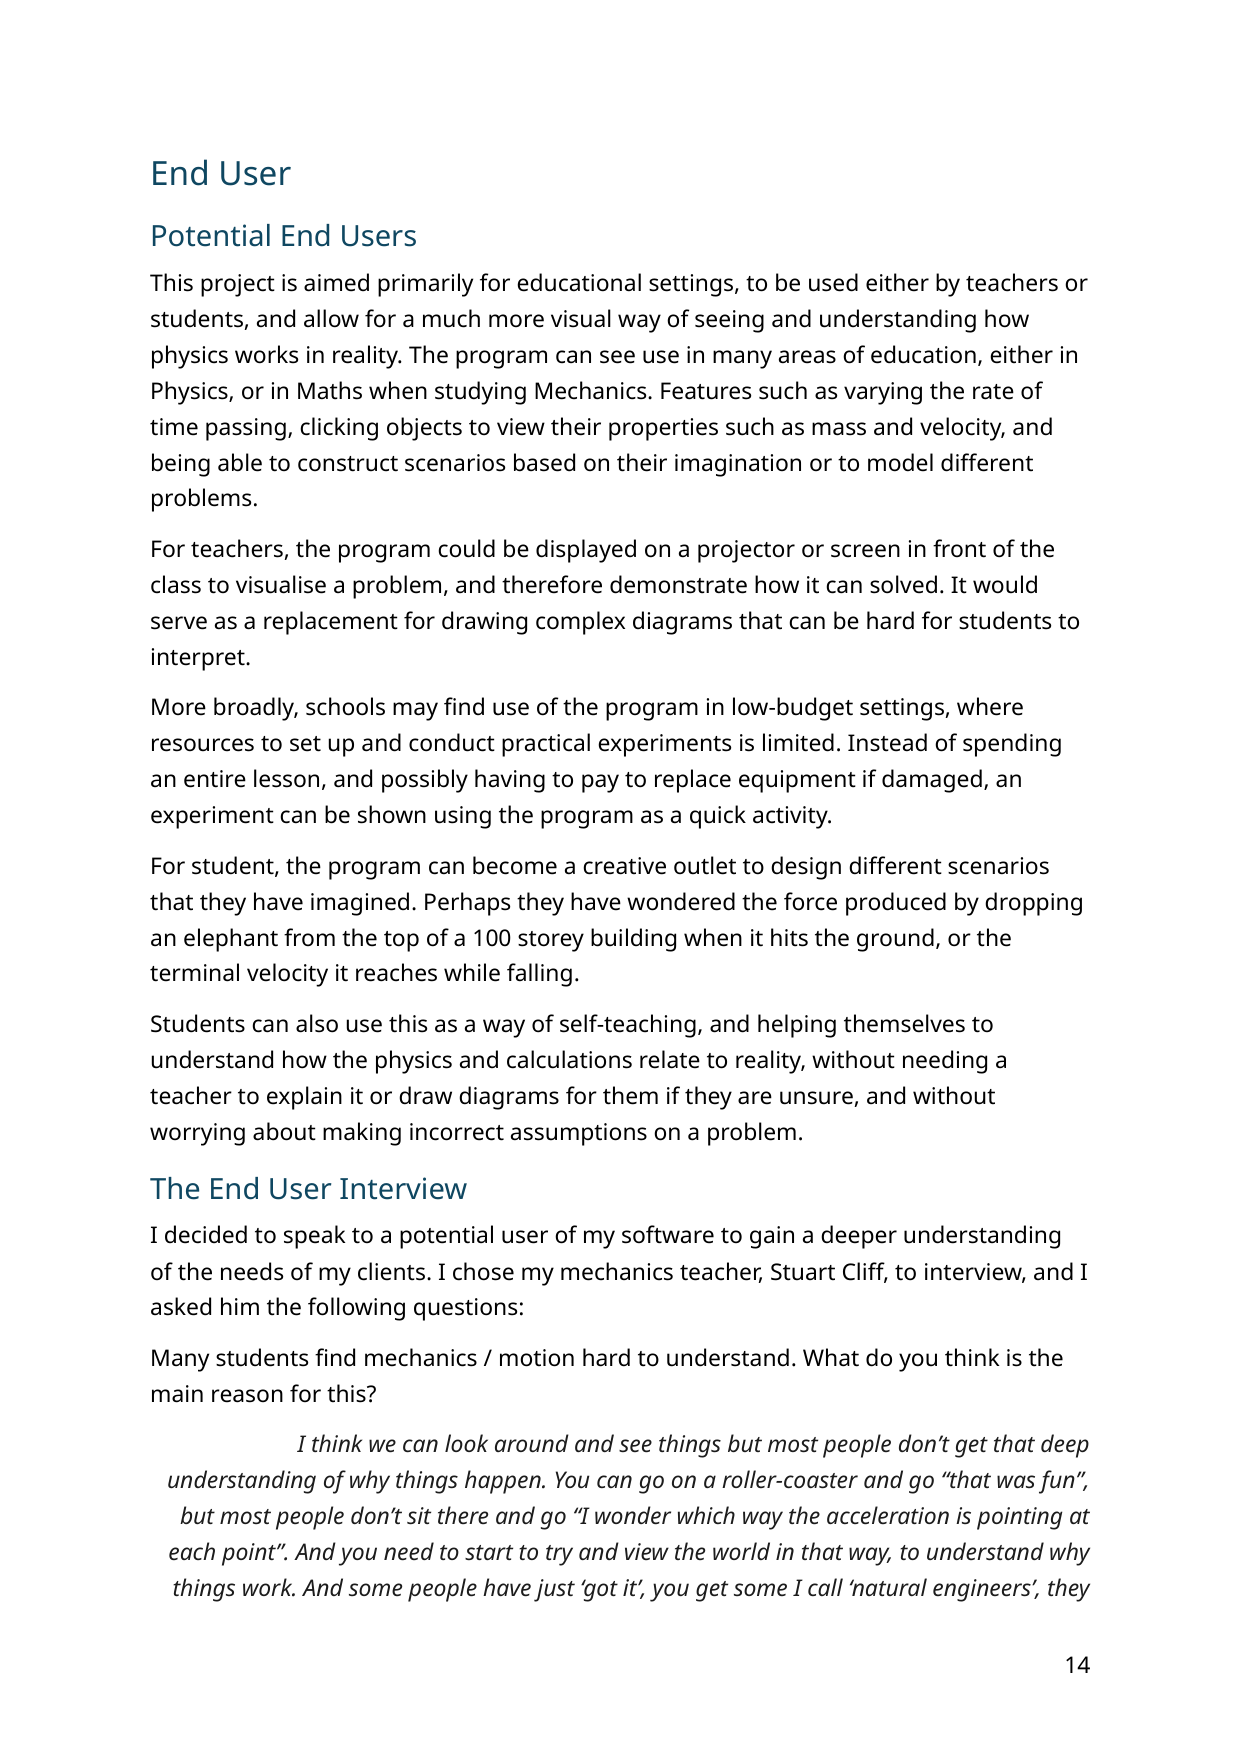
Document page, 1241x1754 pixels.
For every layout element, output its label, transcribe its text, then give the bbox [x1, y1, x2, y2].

text I think we can look around and see things but most people don’t get that deep understanding of why things happen. You can go on a roller-coaster and go “that was fun”, but most people don’t sit there and go “I wonder which way the acceleration is pointing at each point”. And you need to start to try and view the world in that way, to understand why things work. And some people have just ‘got it’, you get some I call ‘natural engineers’, they [150, 1428, 1090, 1603]
text This project is aimed primarily for educational settings, to be used either by teachers or students, and allow for a much more visual way of seeing and understanding how physics works in reality. The program can see use in many areas of education, either in Physics, or in Maths when studying Mechanics. Features such as varying the rate of time passing, clicking objects to view their properties such as mass and velocity, and being able to construct scenarios based on their imagination or to model different problems. [150, 267, 1090, 514]
text Many students find mechanics / motion hard to understand. What do you think is the main reason for this? [150, 1342, 1090, 1409]
text I decided to speak to a potential user of my software to gain a deeper understanding of the needs of my clients. I chose my mechanics teacher, Stuart Cliff, to interview, and I asked him the following questions: [150, 1219, 1090, 1323]
text Students can also use this as a way of self-teaching, and helping themselves to understand how the physics and calculations relate to reality, without needing a teacher to explain it or draw diagrams for them if they are unsure, and without worrying about making incorrect assumptions on a problem. [150, 1008, 1090, 1147]
subtitle Potential End Users [150, 216, 1090, 255]
subtitle End User [150, 150, 1090, 195]
text More broadly, schools may find use of the program in low-budget settings, where resources to set up and conduct practical experiments is limited. Instead of spending an entire lesson, and possibly having to pay to replace equipment if damaged, an experiment can be shown using the program as a quick activity. [150, 691, 1090, 830]
subtitle The End User Interview [150, 1168, 1090, 1208]
text For teachers, the program could be displayed on a projector or screen in front of the class to visualise a problem, and therefore demonstrate how it can solved. It would serve as a replacement for drawing complex diagrams that can be hard for students to interpret. [150, 533, 1090, 672]
text For student, the program can become a creative outlet to design different scenarios that they have imagined. Perhaps they have wondered the force produced by dropping an elephant from the top of a 100 storey building when it hits the ground, or the terminal velocity it reaches while falling. [150, 849, 1090, 989]
